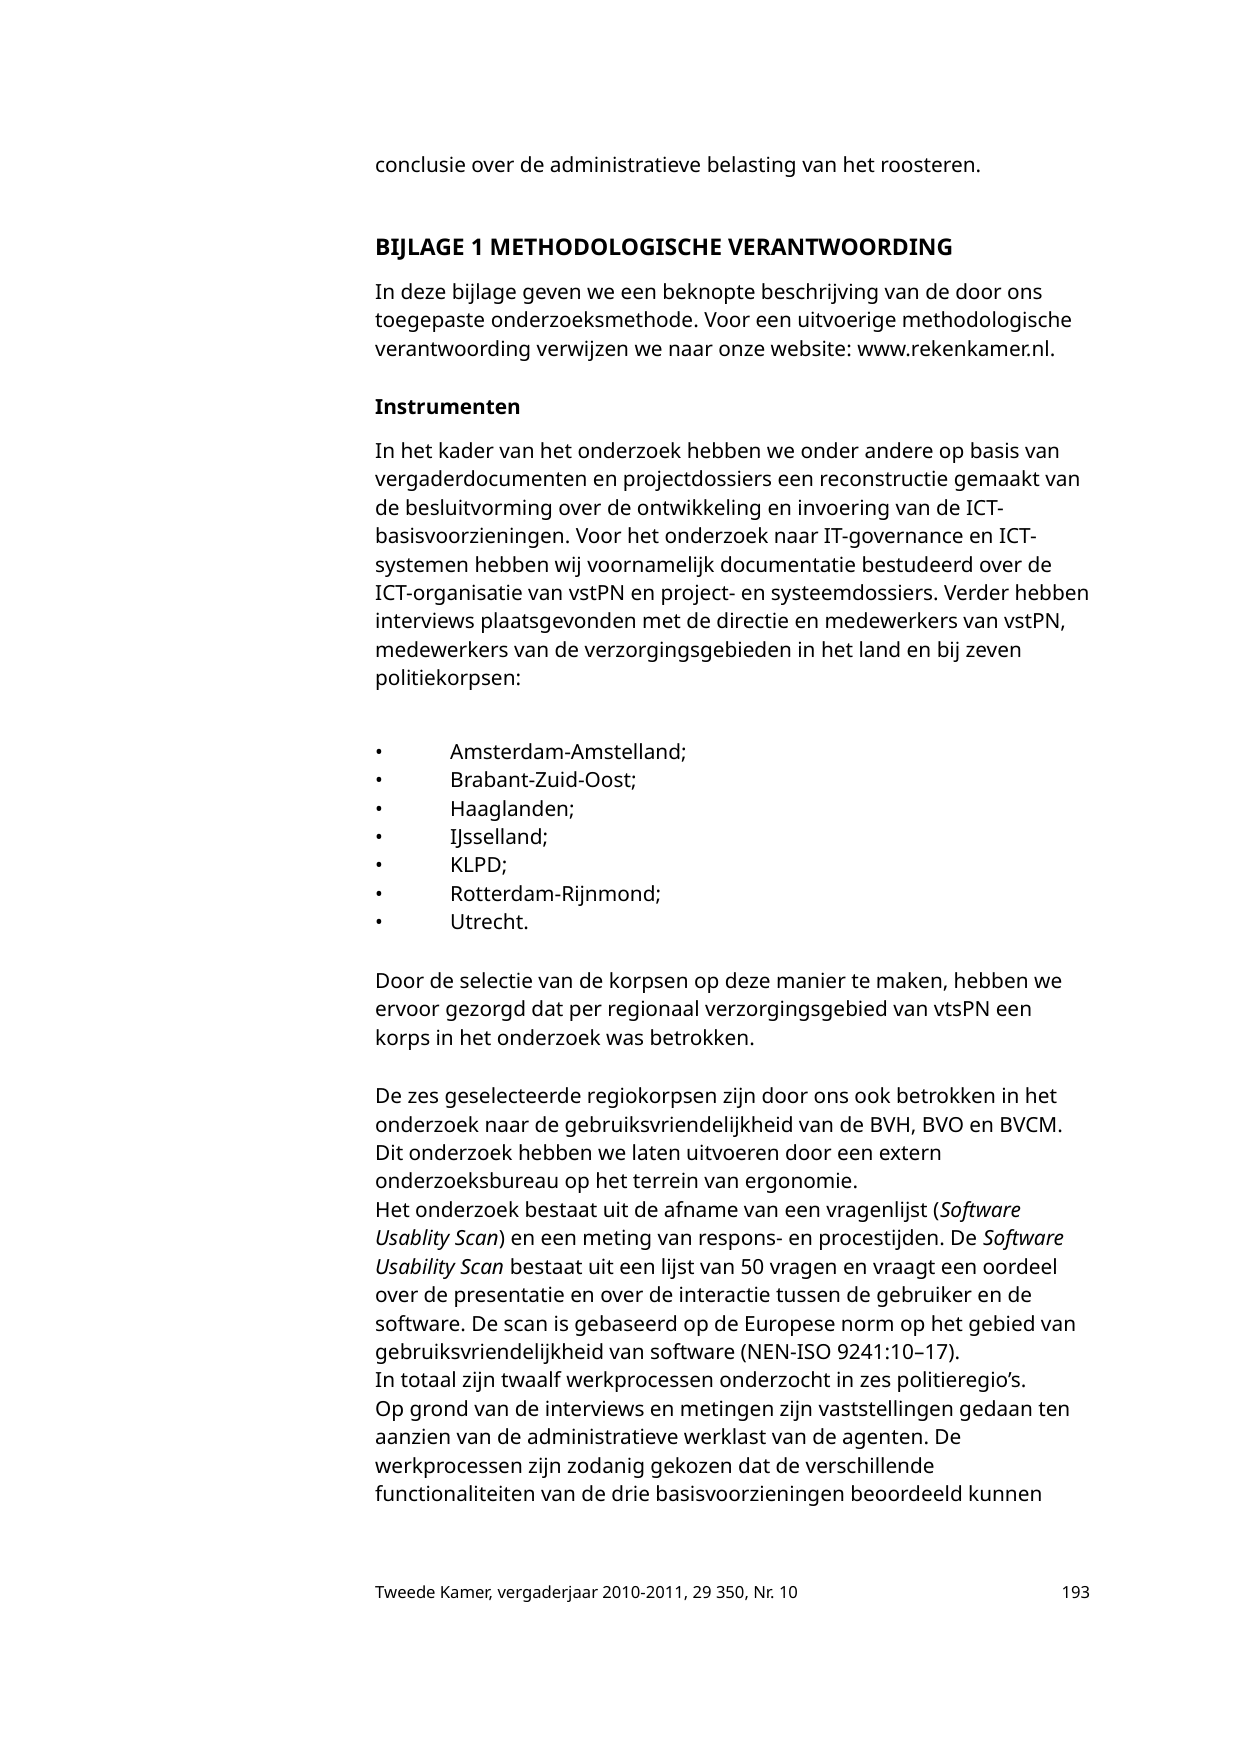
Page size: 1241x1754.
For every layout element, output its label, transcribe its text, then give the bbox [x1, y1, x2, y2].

text In totaal zijn twaalf werkprocessen onderzocht in zes politieregio’s. [375, 1366, 1090, 1394]
list Amsterdam-Amstelland; [375, 737, 1090, 765]
text conclusie over de administratieve belasting van het roosteren. [375, 150, 1090, 178]
list Utrecht. [375, 907, 1090, 936]
text In het kader van het onderzoek hebben we onder andere op basis van vergaderdocumenten en projectdossiers een reconstructie gemaakt van de besluitvorming over de ontwikkeling en invoering van de ICT-basisvoorzieningen. Voor het onderzoek naar IT-governance en ICT-systemen hebben wij voornamelijk documentatie bestudeerd over de ICT-organisatie van vstPN en project- en systeemdossiers. Verder hebben interviews plaatsgevonden met de directie en medewerkers van vstPN, medewerkers van de verzorgingsgebieden in het land en bij zeven politiekorpsen: [375, 436, 1090, 692]
list Brabant-Zuid-Oost; [375, 765, 1090, 794]
text Het onderzoek bestaat uit de afname van een vragenlijst (Software Usablity Scan) en een meting van respons- en procestijden. De Software Usability Scan bestaat uit een lijst van 50 vragen en vraagt een oordeel over de presentatie en over de interactie tussen de gebruiker en de software. De scan is gebaseerd op de Europese norm op het gebied van gebruiksvriendelijkheid van software (NEN-ISO 9241:10–17). [375, 1195, 1090, 1366]
text In deze bijlage geven we een beknopte beschrijving van de door ons toegepaste onderzoeksmethode. Voor een uitvoerige methodologische verantwoording verwijzen we naar onze website: www.rekenkamer.nl. [375, 277, 1090, 362]
text De zes geselecteerde regiokorpsen zijn door ons ook betrokken in het onderzoek naar de gebruiksvriendelijkheid van de BVH, BVO en BVCM. Dit onderzoek hebben we laten uitvoeren door een extern onderzoeksbureau op het terrein van ergonomie. [375, 1081, 1090, 1195]
list KLPD; [375, 851, 1090, 879]
subtitle BIJLAGE 1 METHODOLOGISCHE VERANTWOORDING [375, 231, 1090, 262]
list Rotterdam-Rijnmond; [375, 879, 1090, 907]
list IJsselland; [375, 822, 1090, 851]
text Instrumenten [375, 392, 1090, 421]
text Op grond van de interviews en metingen zijn vaststellingen gedaan ten aanzien van de administratieve werklast van de agenten. De werkprocessen zijn zodanig gekozen dat de verschillende functionaliteiten van de drie basisvoorzieningen beoordeeld kunnen [375, 1394, 1090, 1508]
text Door de selectie van de korpsen op deze manier te maken, hebben we ervoor gezorgd dat per regionaal verzorgingsgebied van vtsPN een korps in het onderzoek was betrokken. [375, 966, 1090, 1051]
list Haaglanden; [375, 794, 1090, 822]
